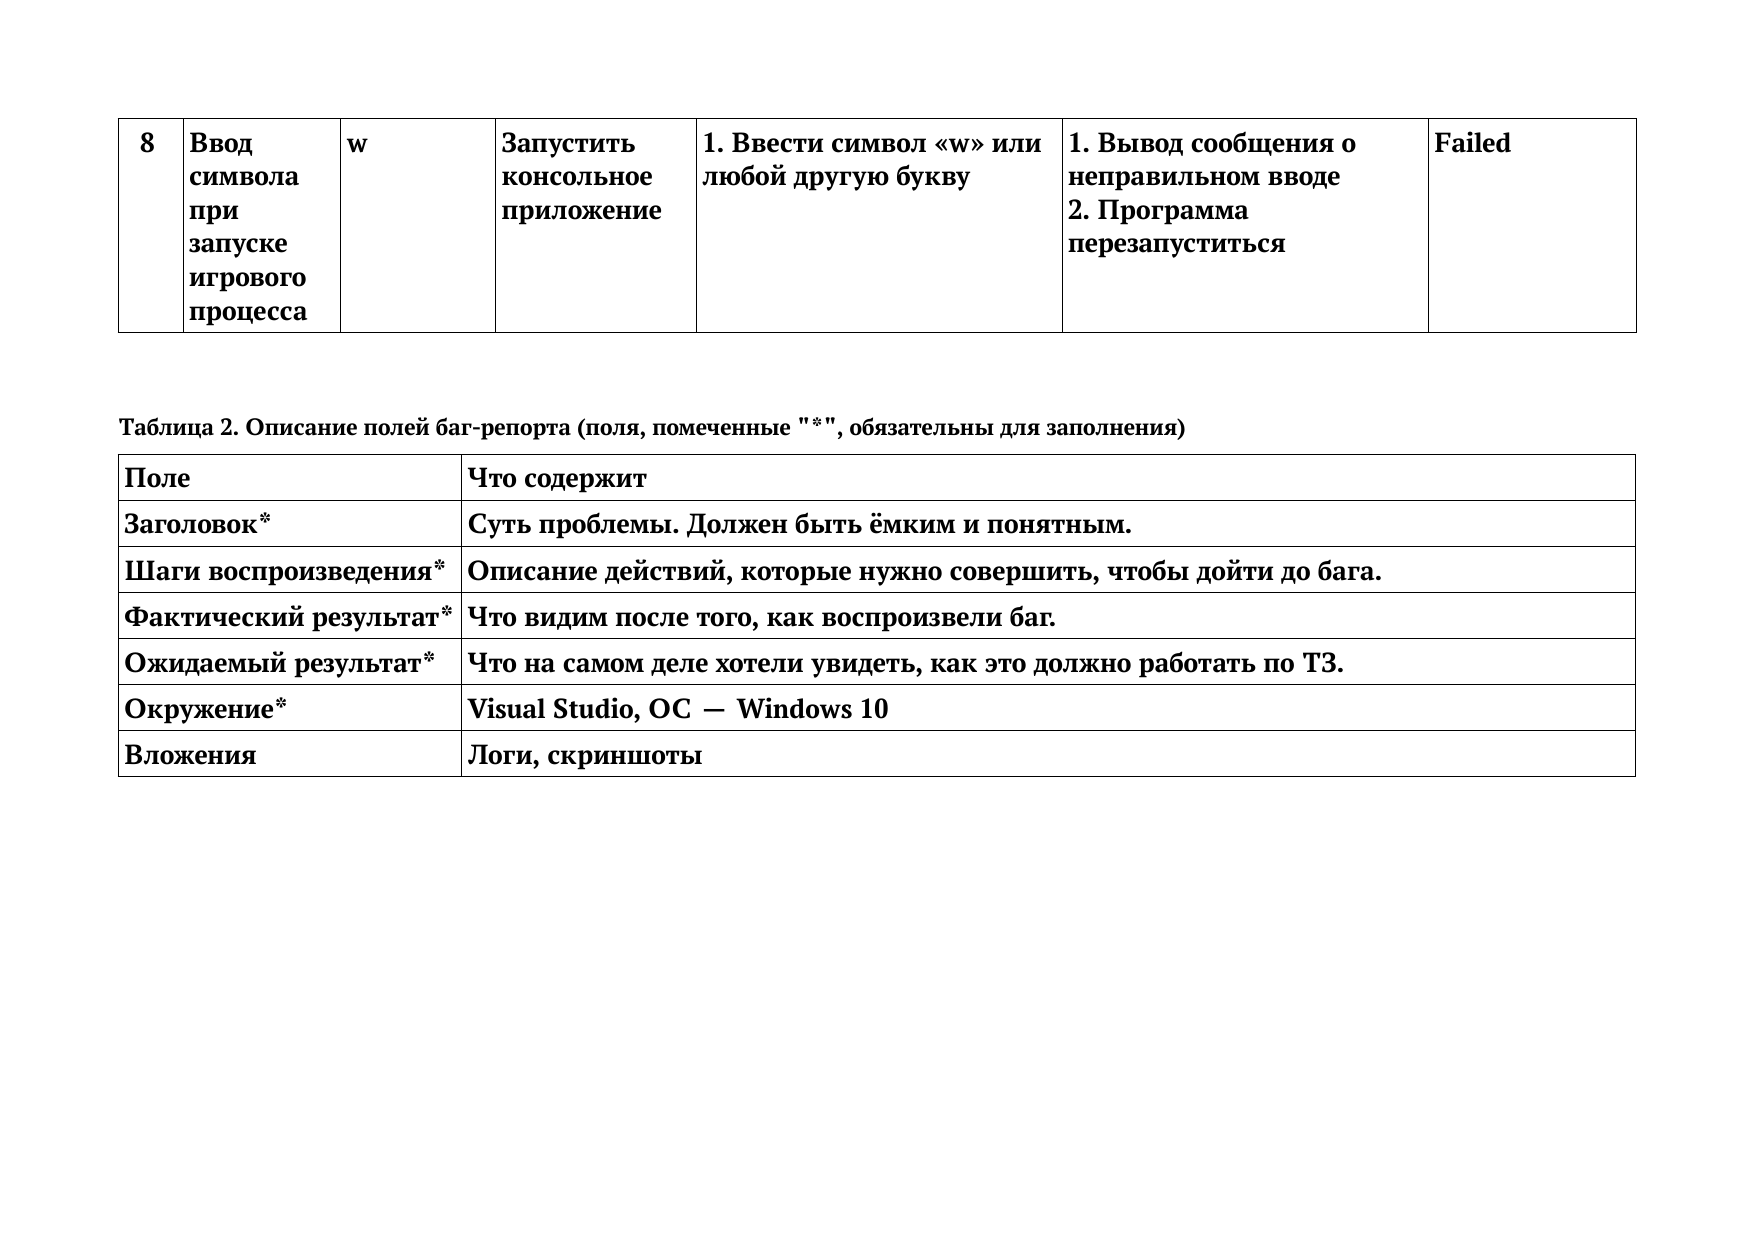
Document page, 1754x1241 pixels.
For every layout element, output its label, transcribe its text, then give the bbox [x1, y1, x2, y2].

table_cell Заголовок* [119, 501, 461, 546]
table_cell w [341, 119, 495, 332]
table_header Что содержит [462, 455, 1635, 500]
table_cell Visual Studio, ОС — Windows 10 [462, 685, 1635, 730]
table_cell 1. Вывод сообщения о неправильном вводе 2. Программа перезапуститься [1063, 119, 1428, 332]
table_cell Ожидаемый результат* [119, 639, 461, 684]
table_cell Фактический результат* [119, 593, 461, 638]
table_cell Логи, скриншоты [462, 731, 1635, 776]
table_cell Запустить консольное приложение [496, 119, 696, 332]
table_cell Шаги воспроизведения* [119, 547, 461, 592]
text Таблица 2. Описание полей баг-репорта (поля, помеченные "*", обязательны для заполнения) [118, 412, 1636, 441]
table_cell 1. Ввести символ «w» или любой другую букву [697, 119, 1062, 332]
table_cell Вложения [119, 731, 461, 776]
table_cell Суть проблемы. Должен быть ёмким и понятным. [462, 501, 1635, 546]
table_header Поле [119, 455, 461, 500]
table_cell Что на самом деле хотели увидеть, как это должно работать по ТЗ. [462, 639, 1635, 684]
table_cell Ввод символа при запуске игрового процесса [184, 119, 340, 332]
table_cell Окружение* [119, 685, 461, 730]
table_cell 8 [119, 119, 183, 332]
table_cell Failed [1429, 119, 1636, 332]
table_cell Описание действий, которые нужно совершить, чтобы дойти до бага. [462, 547, 1635, 592]
table_cell Что видим после того, как воспроизвели баг. [462, 593, 1635, 638]
